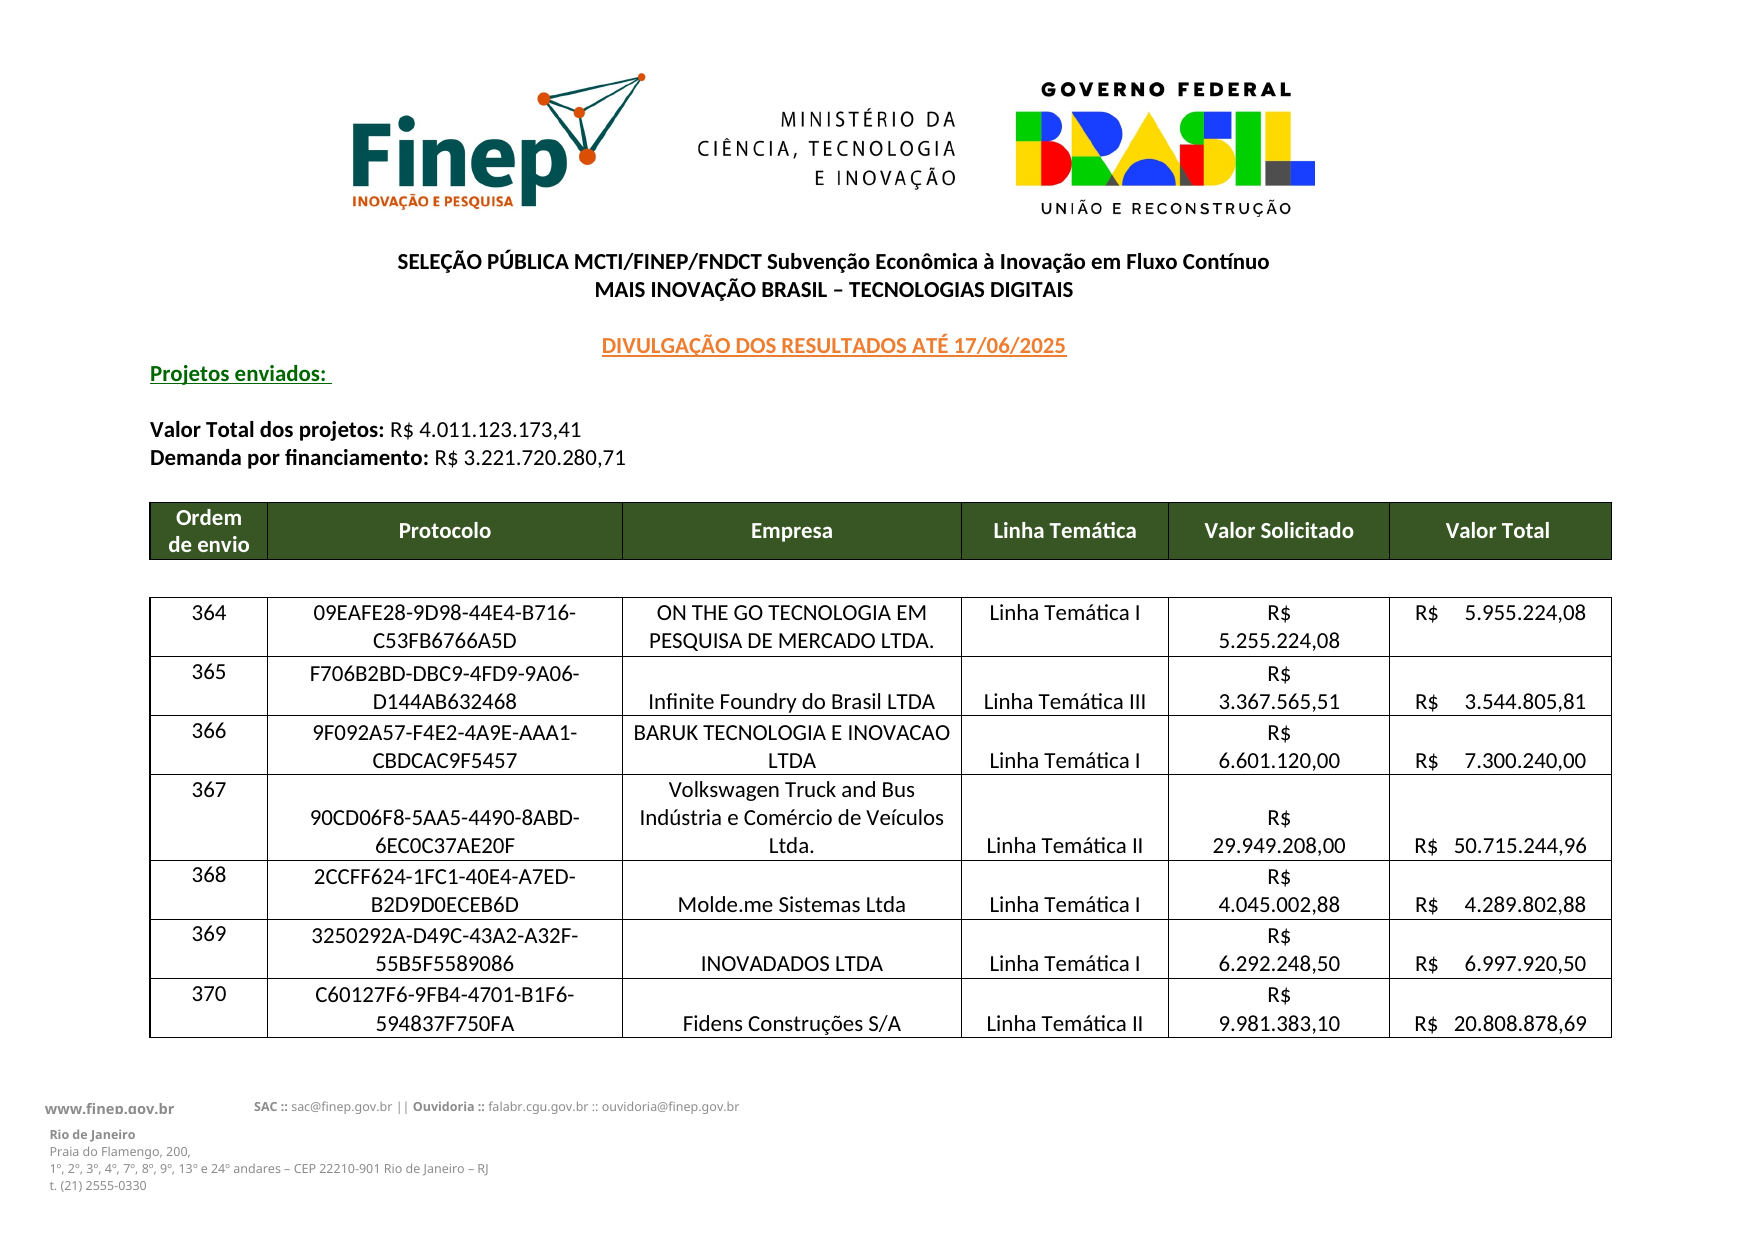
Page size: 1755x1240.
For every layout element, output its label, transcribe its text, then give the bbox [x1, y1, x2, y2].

table_cell Linha Temática I [962, 920, 1168, 978]
table_cell Linha Temática II [962, 979, 1168, 1037]
table_cell R$ 7.300.240,00 [1390, 716, 1611, 774]
table_cell 365 [151, 657, 267, 715]
table_cell Volkswagen Truck and Bus Indústria e Comércio de Veículos Ltda. [623, 775, 961, 859]
table_cell 369 [151, 920, 267, 978]
table_cell 368 [151, 861, 267, 918]
table_cell 3250292A-D49C-43A2-A32F-55B5F5589086 [268, 920, 622, 978]
table_cell Linha Temática II [962, 775, 1168, 859]
table_cell R$ 4.045.002,88 [1169, 861, 1389, 918]
table_cell Linha Temática I [962, 598, 1168, 656]
table_cell R$ 29.949.208,00 [1169, 775, 1389, 859]
table_cell R$ 6.292.248,50 [1169, 920, 1389, 978]
table_cell R$ 20.808.878,69 [1390, 979, 1611, 1037]
table_cell Linha Temática I [962, 716, 1168, 774]
table_cell 367 [151, 775, 267, 859]
table_cell R$ 5.255.224,08 [1169, 598, 1389, 656]
table_cell 2CCFF624-1FC1-40E4-A7ED-B2D9D0ECEB6D [268, 861, 622, 918]
table_cell 9F092A57-F4E2-4A9E-AAA1-CBDCAC9F5457 [268, 716, 622, 774]
table_cell 370 [151, 979, 267, 1037]
table_cell 09EAFE28-9D98-44E4-B716-C53FB6766A5D [268, 598, 622, 656]
table_cell C60127F6-9FB4-4701-B1F6-594837F750FA [268, 979, 622, 1037]
table_cell Linha Temática III [962, 657, 1168, 715]
table_cell INOVADADOS LTDA [623, 920, 961, 978]
table_cell R$ 9.981.383,10 [1169, 979, 1389, 1037]
table_cell Infinite Foundry do Brasil LTDA [623, 657, 961, 715]
table_cell Linha Temática I [962, 861, 1168, 918]
table_cell R$ 4.289.802,88 [1390, 861, 1611, 918]
table_cell BARUK TECNOLOGIA E INOVACAO LTDA [623, 716, 961, 774]
table_cell R$ 5.955.224,08 [1390, 598, 1611, 656]
table_cell R$ 6.601.120,00 [1169, 716, 1389, 774]
table_cell R$ 50.715.244,96 [1390, 775, 1611, 859]
table_cell F706B2BD-DBC9-4FD9-9A06-D144AB632468 [268, 657, 622, 715]
table_cell Fidens Construções S/A [623, 979, 961, 1037]
table_cell R$ 3.367.565,51 [1169, 657, 1389, 715]
table_cell ON THE GO TECNOLOGIA EM PESQUISA DE MERCADO LTDA. [623, 598, 961, 656]
table_cell Molde.me Sistemas Ltda [623, 861, 961, 918]
table_cell R$ 6.997.920,50 [1390, 920, 1611, 978]
table_cell 364 [151, 598, 267, 656]
table_cell R$ 3.544.805,81 [1390, 657, 1611, 715]
table_cell 366 [151, 716, 267, 774]
table_cell 90CD06F8-5AA5-4490-8ABD-6EC0C37AE20F [268, 775, 622, 859]
